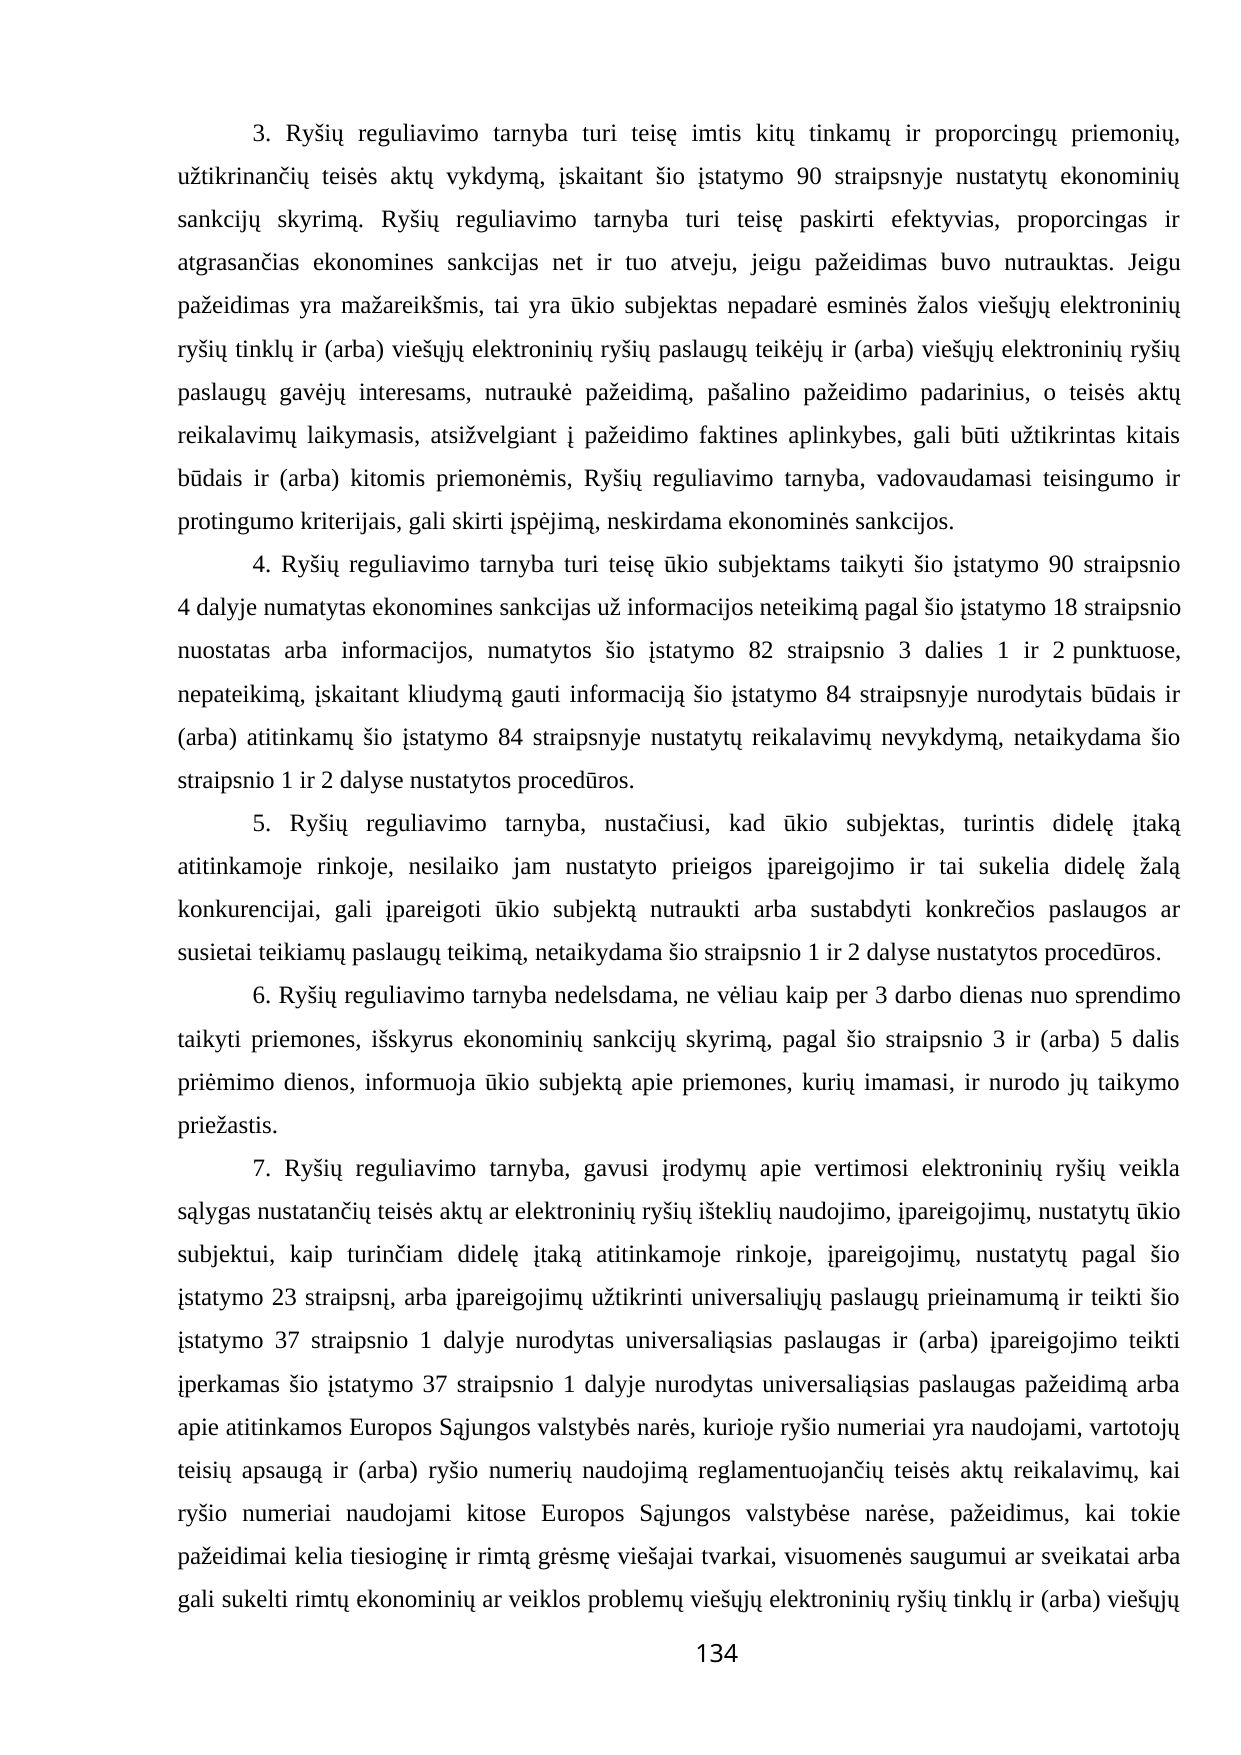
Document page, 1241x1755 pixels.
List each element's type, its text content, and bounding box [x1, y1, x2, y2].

text 5. Ryšių reguliavimo tarnyba, nustačiusi, kad ūkio subjektas, turintis didelę įtaką atitinkamoje rinkoje, nesilaiko jam nustatyto prieigos įpareigojimo ir tai sukelia didelę žalą konkurencijai, gali įpareigoti ūkio subjektą nutraukti arba sustabdyti konkrečios paslaugos ar susietai teikiamų paslaugų teikimą, netaikydama šio straipsnio 1 ir 2 dalyse nustatytos procedūros. [177, 808, 1181, 966]
text 7. Ryšių reguliavimo tarnyba, gavusi įrodymų apie vertimosi elektroninių ryšių veikla sąlygas nustatančių teisės aktų ar elektroninių ryšių išteklių naudojimo, įpareigojimų, nustatytų ūkio subjektui, kaip turinčiam didelę įtaką atitinkamoje rinkoje, įpareigojimų, nustatytų pagal šio įstatymo 23 straipsnį, arba įpareigojimų užtikrinti universaliųjų paslaugų prieinamumą ir teikti šio įstatymo 37 straipsnio 1 dalyje nurodytas universaliąsias paslaugas ir (arba) įpareigojimo teikti įperkamas šio įstatymo 37 straipsnio 1 dalyje nurodytas universaliąsias paslaugas pažeidimą arba apie atitinkamos Europos Sąjungos valstybės narės, kurioje ryšio numeriai yra naudojami, vartotojų teisių apsaugą ir (arba) ryšio numerių naudojimą reglamentuojančių teisės aktų reikalavimų, kai ryšio numeriai naudojami kitose Europos Sąjungos valstybėse narėse, pažeidimus, kai tokie pažeidimai kelia tiesioginę ir rimtą grėsmę viešajai tvarkai, visuomenės saugumui ar sveikatai arba gali sukelti rimtų ekonominių ar veiklos problemų viešųjų elektroninių ryšių tinklų ir (arba) viešųjų [177, 1153, 1181, 1613]
text 4. Ryšių reguliavimo tarnyba turi teisę ūkio subjektams taikyti šio įstatymo 90 straipsnio 4 dalyje numatytas ekonomines sankcijas už informacijos neteikimą pagal šio įstatymo 18 straipsnio nuostatas arba informacijos, numatytos šio įstatymo 82 straipsnio 3 dalies 1 ir 2 punktuose, nepateikimą, įskaitant kliudymą gauti informaciją šio įstatymo 84 straipsnyje nurodytais būdais ir (arba) atitinkamų šio įstatymo 84 straipsnyje nustatytų reikalavimų nevykdymą, netaikydama šio straipsnio 1 ir 2 dalyse nustatytos procedūros. [177, 549, 1181, 794]
text 3. Ryšių reguliavimo tarnyba turi teisę imtis kitų tinkamų ir proporcingų priemonių, užtikrinančių teisės aktų vykdymą, įskaitant šio įstatymo 90 straipsnyje nustatytų ekonominių sankcijų skyrimą. Ryšių reguliavimo tarnyba turi teisę paskirti efektyvias, proporcingas ir atgrasančias ekonomines sankcijas net ir tuo atveju, jeigu pažeidimas buvo nutrauktas. Jeigu pažeidimas yra mažareikšmis, tai yra ūkio subjektas nepadarė esminės žalos viešųjų elektroninių ryšių tinklų ir (arba) viešųjų elektroninių ryšių paslaugų teikėjų ir (arba) viešųjų elektroninių ryšių paslaugų gavėjų interesams, nutraukė pažeidimą, pašalino pažeidimo padarinius, o teisės aktų reikalavimų laikymasis, atsižvelgiant į pažeidimo faktines aplinkybes, gali būti užtikrintas kitais būdais ir (arba) kitomis priemonėmis, Ryšių reguliavimo tarnyba, vadovaudamasi teisingumo ir protingumo kriterijais, gali skirti įspėjimą, neskirdama ekonominės sankcijos. [177, 118, 1181, 535]
text 6. Ryšių reguliavimo tarnyba nedelsdama, ne vėliau kaip per 3 darbo dienas nuo sprendimo taikyti priemones, išskyrus ekonominių sankcijų skyrimą, pagal šio straipsnio 3 ir (arba) 5 dalis priėmimo dienos, informuoja ūkio subjektą apie priemones, kurių imamasi, ir nurodo jų taikymo priežastis. [177, 981, 1181, 1139]
